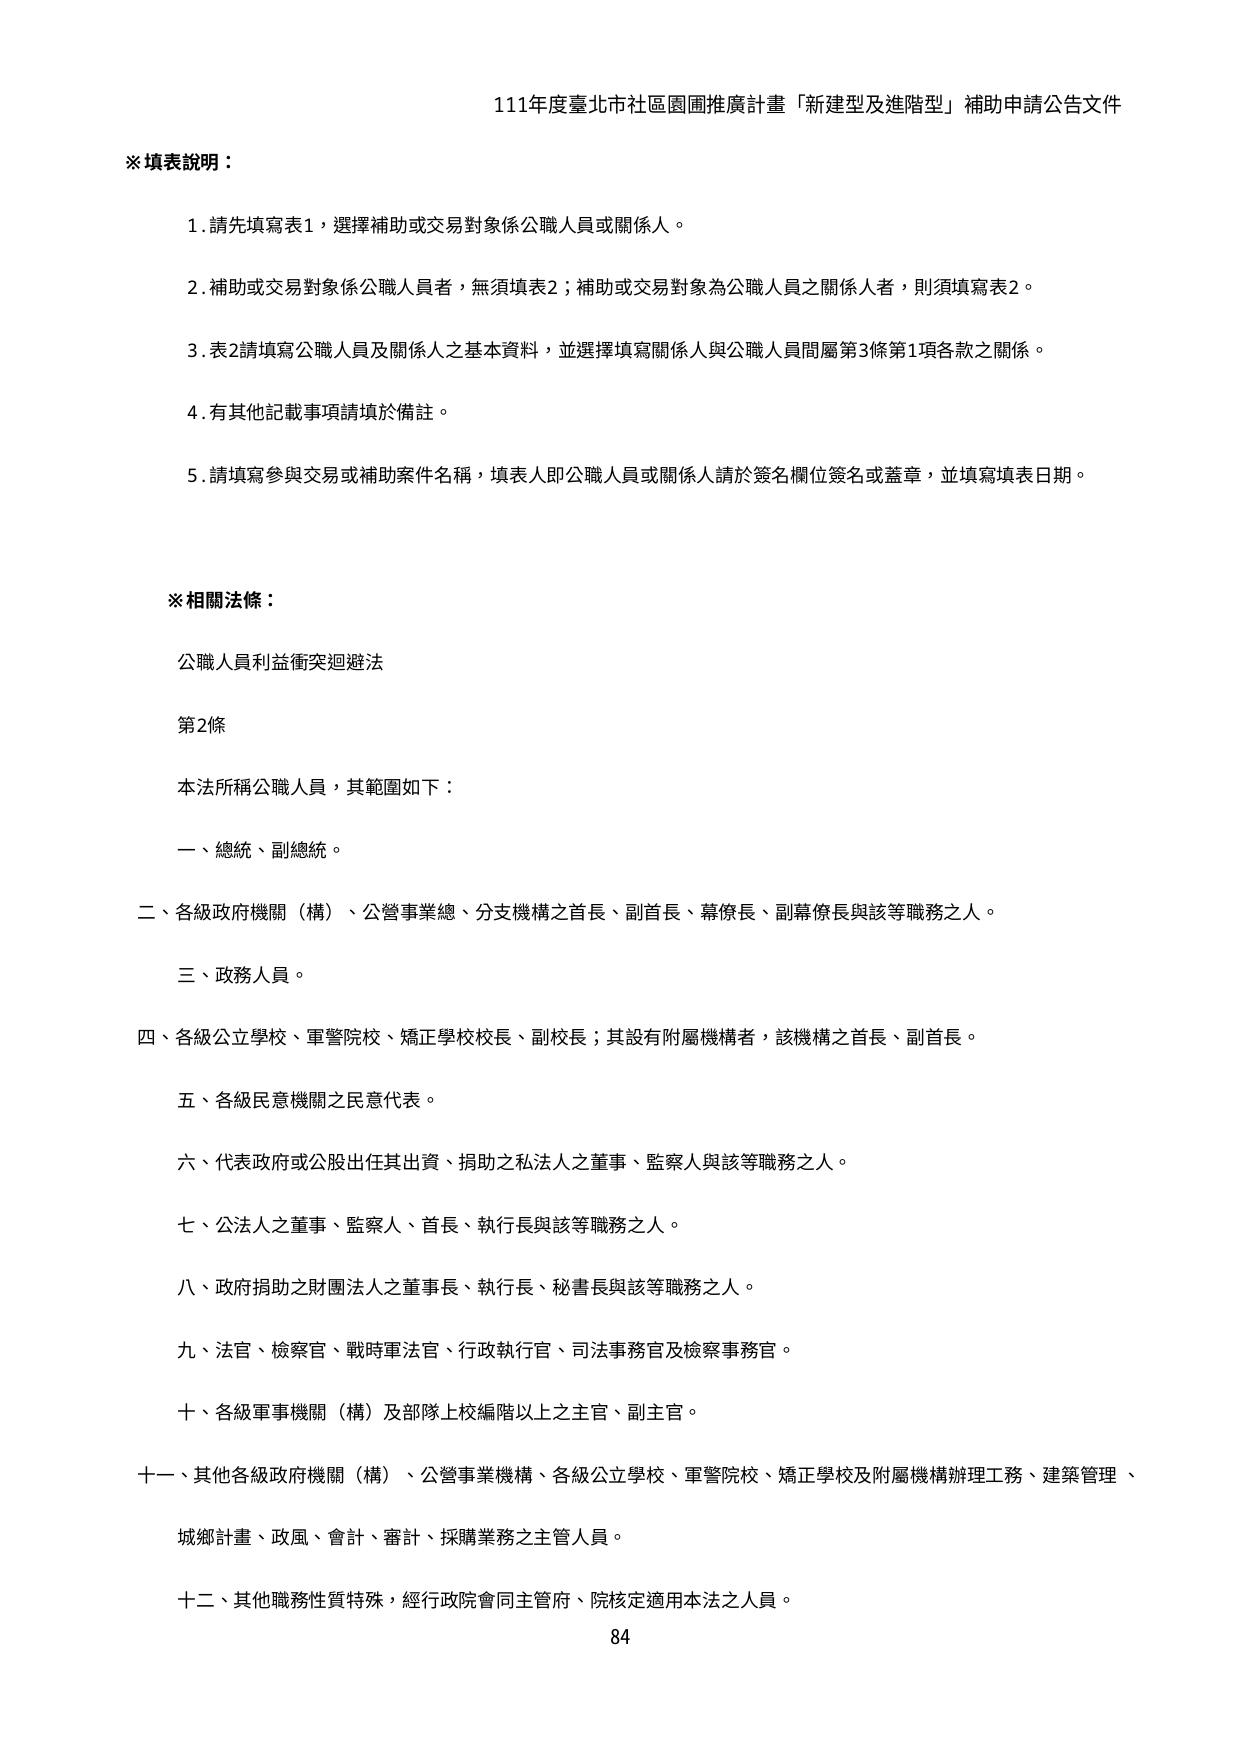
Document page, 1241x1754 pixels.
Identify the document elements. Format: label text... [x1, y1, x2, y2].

text 2.補助或交易對象係公職人員者，無須填表2；補助或交易對象為公職人員之關係人者，則須填寫表2。 [164, 245, 1216, 307]
text 十、各級軍事機關（構）及部隊上校編階以上之主官、副主官。 [177, 1370, 1122, 1432]
text 九、法官、檢察官、戰時軍法官、行政執行官、司法事務官及檢察事務官。 [177, 1307, 1122, 1370]
text 本法所稱公職人員，其範圍如下： [177, 745, 1122, 807]
text 四、各級公立學校、軍警院校、矯正學校校長、副校長；其設有附屬機構者，該機構之首長、副首長。 [137, 995, 1122, 1057]
text 五、各級民意機關之民意代表。 [177, 1057, 1122, 1120]
text 5.請填寫參與交易或補助案件名稱，填表人即公職人員或關係人請於簽名欄位簽名或蓋章，並填寫填表日期。 [164, 432, 1216, 495]
text 3.表2請填寫公職人員及關係人之基本資料，並選擇填寫關係人與公職人員間屬第3條第1項各款之關係。 [164, 307, 1216, 370]
text ※填表說明： [122, 120, 1122, 182]
text 一、總統、副總統。 [177, 807, 1122, 870]
text 4.有其他記載事項請填於備註。 [164, 370, 1216, 432]
text 公職人員利益衝突迴避法 [177, 620, 1122, 682]
text 七、公法人之董事、監察人、首長、執行長與該等職務之人。 [177, 1182, 1122, 1245]
text 二、各級政府機關（構）、公營事業總、分支機構之首長、副首長、幕僚長、副幕僚長與該等職務之人。 [137, 870, 1122, 932]
text ※相關法條： [164, 557, 1216, 620]
text 六、代表政府或公股出任其出資、捐助之私法人之董事、監察人與該等職務之人。 [177, 1120, 1122, 1182]
text 八、政府捐助之財團法人之董事長、執行長、秘書長與該等職務之人。 [177, 1245, 1122, 1307]
text 十一、其他各級政府機關（構）、公營事業機構、各級公立學校、軍警院校、矯正學校及附屬機構辦理工務、建築管理、城鄉計畫、政風、會計、審計、採購業務之主管人員。 [137, 1432, 1122, 1557]
text 十二、其他職務性質特殊，經行政院會同主管府、院核定適用本法之人員。 [177, 1557, 1122, 1620]
text 第2條 [177, 682, 1122, 745]
text 三、政務人員。 [177, 932, 1122, 995]
text 1.請先填寫表1，選擇補助或交易對象係公職人員或關係人。 [164, 182, 1216, 245]
